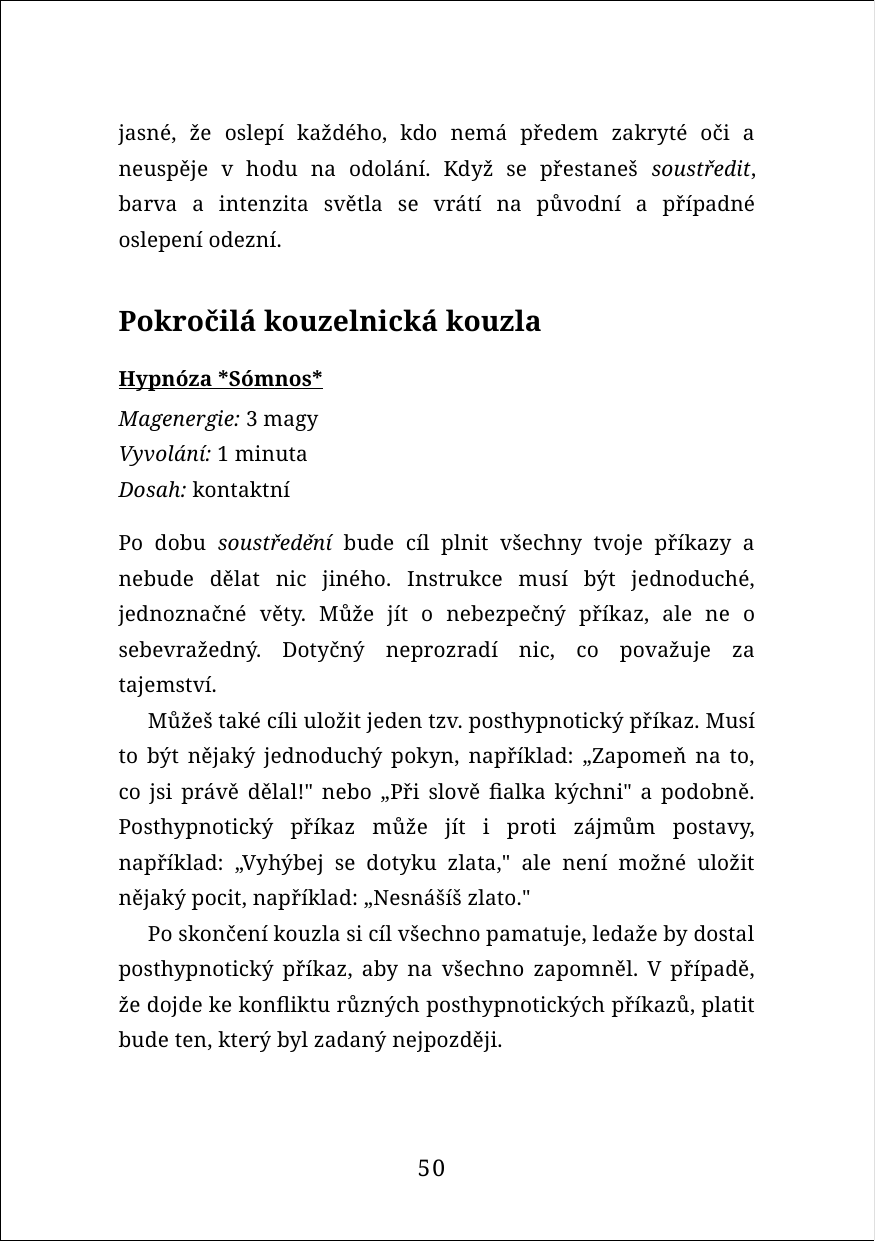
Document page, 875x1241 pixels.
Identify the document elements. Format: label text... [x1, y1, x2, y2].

text jasné, že oslepí každého, kdo nemá předem zakryté oči a neuspěje v hodu na odolání. Když se přestaneš soustředit, barva a intenzita světla se vrátí na původní a případné oslepení odezní. [118, 118, 756, 253]
text Po dobu soustředění bude cíl plnit všechny tvoje příkazy a nebude dělat nic jiného. Instrukce musí být jednoduché, jednoznačné věty. Může jít o nebezpečný příkaz, ale ne o sebevražedný. Dotyčný neprozradí nic, co považuje za tajemství. Můžeš také cíli uložit jeden tzv. posthypnotický příkaz. Musí to být nějaký jednoduchý pokyn, například: „Zapomeň na to, co jsi právě dělal!" nebo „Při slově fialka kýchni" a podobně. Posthypnotický příkaz může jít i proti zájmům postavy, například: „Vyhýbej se dotyku zlata," ale není možné uložit nějaký pocit, například: „Nesnášíš zlato." Po skončení kouzla si cíl všechno pamatuje, ledaže by dostal posthypnotický příkaz, aby na všechno zapomněl. V případě, že dojde ke konfliktu různých posthypnotických příkazů, platit bude ten, který byl zadaný nejpozději. [118, 528, 756, 1054]
subtitle Hypnóza *Sómnos* [118, 364, 756, 392]
subtitle Pokročilá kouzelnická kouzla [118, 302, 756, 340]
text Magenergie: 3 magy Vyvolání: 1 minuta Dosah: kontaktní [118, 404, 756, 503]
